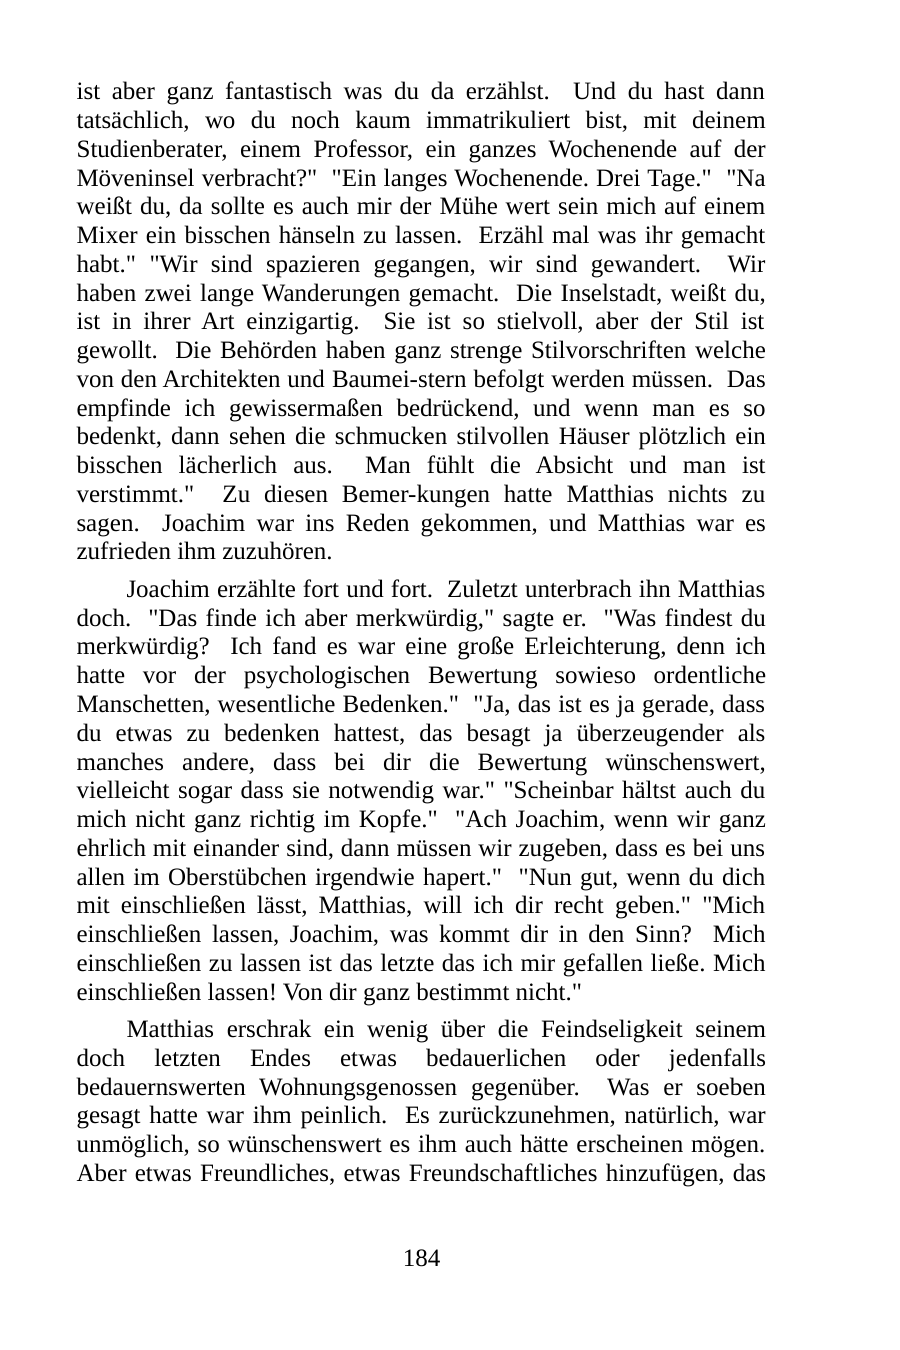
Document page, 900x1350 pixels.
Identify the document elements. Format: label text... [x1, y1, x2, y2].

text ist aber ganz fantastisch was du da erzählst. Und du hast dann tatsächlich, wo du noch kaum immatrikuliert bist, mit deinem Studienberater, einem Professor, ein ganzes Wochenende auf der Möveninsel verbracht?" "Ein langes Wochenende. Drei Tage." "Na weißt du, da sollte es auch mir der Mühe wert sein mich auf einem Mixer ein bisschen hänseln zu lassen. Erzähl mal was ihr gemacht habt." "Wir sind spazieren gegangen, wir sind gewandert. Wir haben zwei lange Wanderungen gemacht. Die Inselstadt, weißt du, ist in ihrer Art einzigartig. Sie ist so stielvoll, aber der Stil ist gewollt. Die Behörden haben ganz strenge Stilvorschriften welche von den Architekten und Baumei-stern befolgt werden müssen. Das empfinde ich gewissermaßen bedrückend, und wenn man es so bedenkt, dann sehen die schmucken stilvollen Häuser plötzlich ein bisschen lächerlich aus. Man fühlt die Absicht und man ist verstimmt." Zu diesen Bemer-kungen hatte Matthias nichts zu sagen. Joachim war ins Reden gekommen, und Matthias war es zufrieden ihm zuzuhören. [76, 76, 766, 565]
text Joachim erzählte fort und fort. Zuletzt unterbrach ihn Matthias doch. "Das finde ich aber merkwürdig," sagte er. "Was findest du merkwürdig? Ich fand es war eine große Erleichterung, denn ich hatte vor der psychologischen Bewertung sowieso ordentliche Manschetten, wesentliche Bedenken." "Ja, das ist es ja gerade, dass du etwas zu bedenken hattest, das besagt ja überzeugender als manches andere, dass bei dir die Bewertung wünschenswert, vielleicht sogar dass sie notwendig war." "Scheinbar hältst auch du mich nicht ganz richtig im Kopfe." "Ach Joachim, wenn wir ganz ehrlich mit einander sind, dann müssen wir zugeben, dass es bei uns allen im Oberstübchen irgendwie hapert." "Nun gut, wenn du dich mit einschließen lässt, Matthias, will ich dir recht geben." "Mich einschließen lassen, Joachim, was kommt dir in den Sinn? Mich einschließen zu lassen ist das letzte das ich mir gefallen ließe. Mich einschließen lassen! Von dir ganz bestimmt nicht." [76, 574, 766, 1005]
text Matthias erschrak ein wenig über die Feindseligkeit seinem doch letzten Endes etwas bedauerlichen oder jedenfalls bedauernswerten Wohnungsgenossen gegenüber. Was er soeben gesagt hatte war ihm peinlich. Es zurückzunehmen, natürlich, war unmöglich, so wünschenswert es ihm auch hätte erscheinen mögen. Aber etwas Freundliches, etwas Freundschaftliches hinzufügen, das [76, 1014, 766, 1187]
